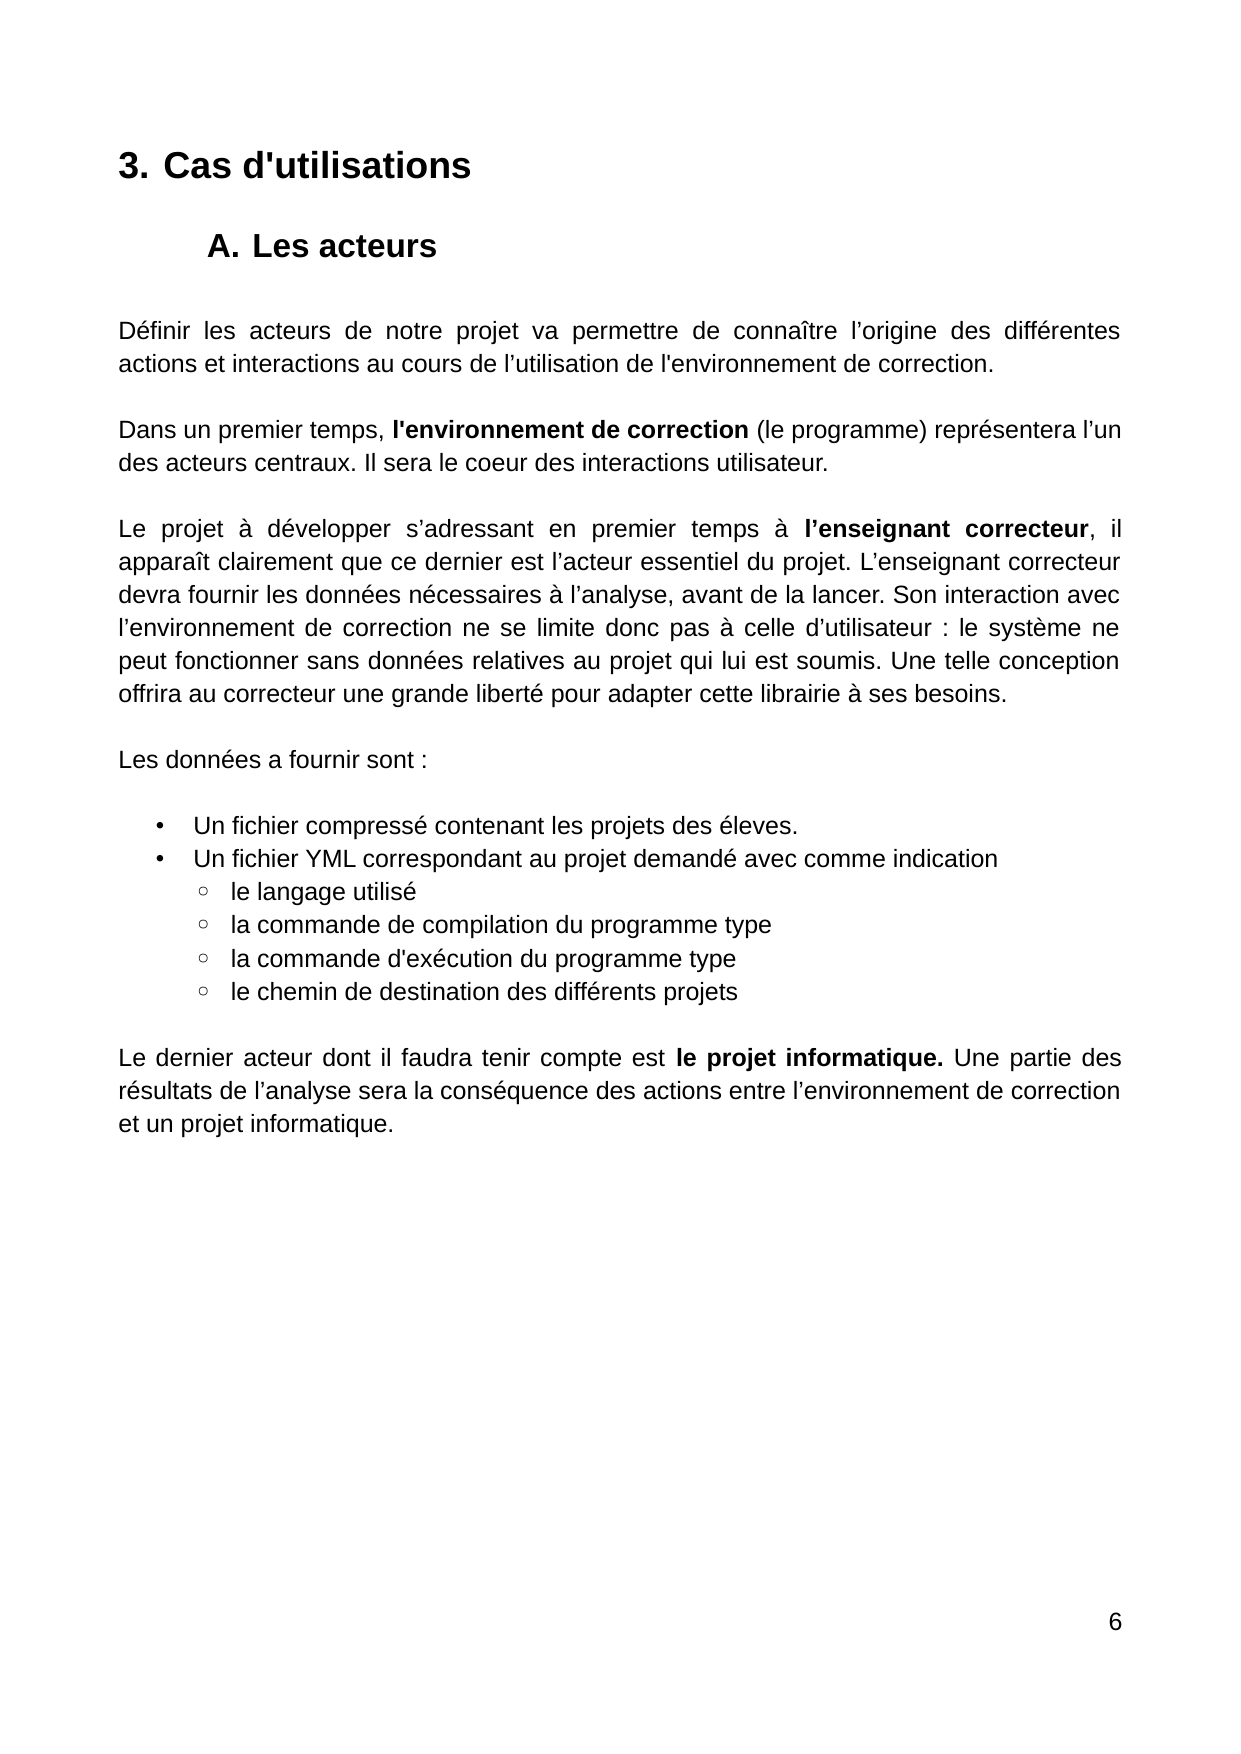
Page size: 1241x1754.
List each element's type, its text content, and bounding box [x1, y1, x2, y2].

subtitle Les acteurs [178, 226, 1122, 264]
list la commande de compilation du programme type [193, 910, 1122, 939]
text Les données a fournir sont : [118, 745, 1122, 774]
text Le dernier acteur dont il faudra tenir compte est le projet informatique. Une partie des résultats de l’analyse sera la conséquence des actions entre l’environnement de correction et un projet informatique. [118, 1043, 1122, 1138]
text Le projet à développer s’adressant en premier temps à l’enseignant correcteur, il apparaît clairement que ce dernier est l’acteur essentiel du projet. L’enseignant correcteur devra fournir les données nécessaires à l’analyse, avant de la lancer. Son interaction avec l’environnement de correction ne se limite donc pas à celle d’utilisateur : le système ne peut fonctionner sans données relatives au projet qui lui est soumis. Une telle conception offrira au correcteur une grande liberté pour adapter cette librairie à ses besoins. [118, 514, 1122, 708]
text Définir les acteurs de notre projet va permettre de connaître l’origine des différentes actions et interactions au cours de l’utilisation de l'environnement de correction. [118, 316, 1122, 377]
list Un fichier YML correspondant au projet demandé avec comme indication [156, 844, 1122, 873]
subtitle Cas d'utilisations [118, 143, 1122, 186]
text Dans un premier temps, l'environnement de correction (le programme) représentera l’un des acteurs centraux. Il sera le coeur des interactions utilisateur. [118, 415, 1122, 477]
list Un fichier compressé contenant les projets des éleves. [156, 811, 1122, 840]
list le langage utilisé [193, 877, 1122, 906]
list le chemin de destination des différents projets [193, 977, 1122, 1006]
list la commande d'exécution du programme type [193, 943, 1122, 972]
